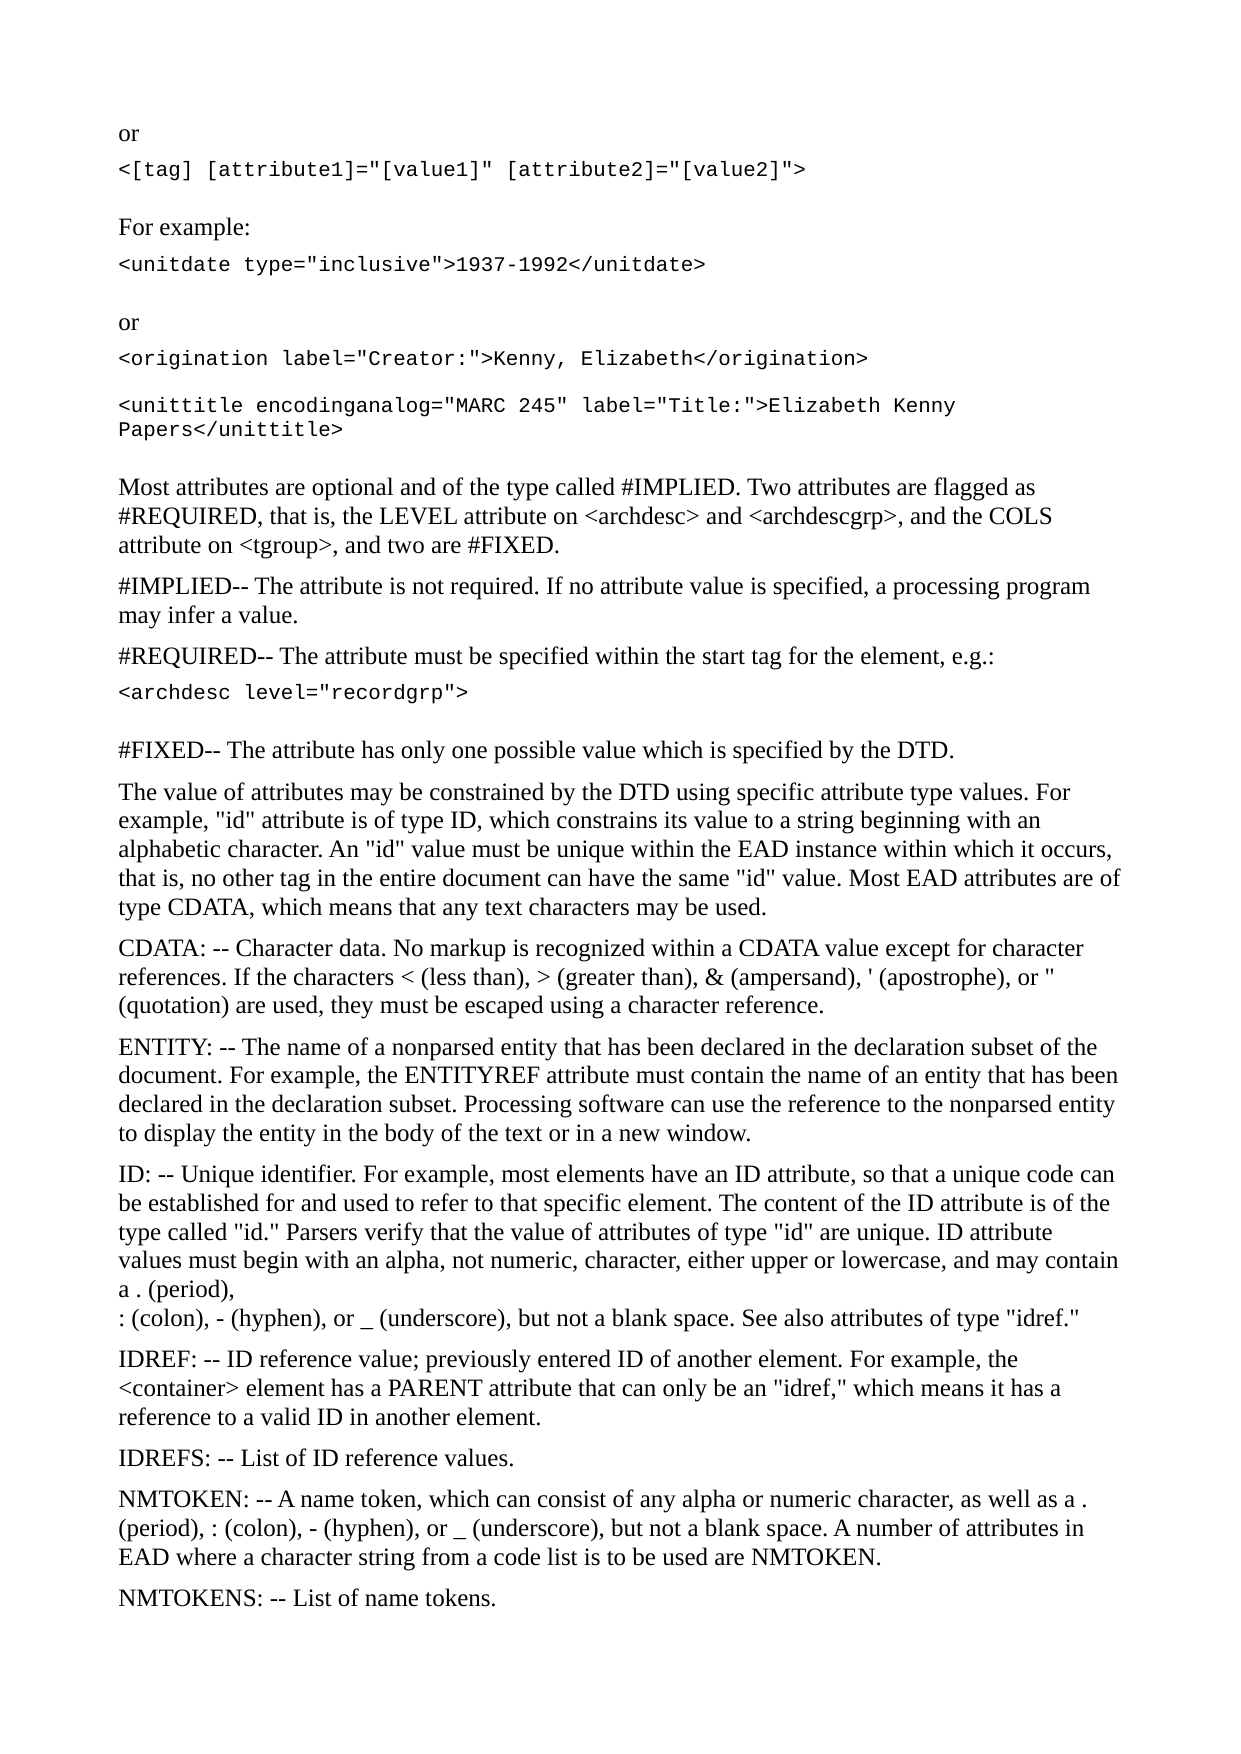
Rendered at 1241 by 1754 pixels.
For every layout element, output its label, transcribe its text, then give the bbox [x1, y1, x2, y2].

text <origination label="Creator:">Kenny, Elizabeth</origination> [118, 348, 1122, 372]
text <unitdate type="inclusive">1937-1992</unitdate> [118, 254, 1122, 277]
text ID: -- Unique identifier. For example, most elements have an ID attribute, so that a unique code can be established for and used to refer to that specific element. The content of the ID attribute is of the type called "id." Parsers verify that the value of attributes of type "id" are unique. ID attribute values must begin with an alpha, not numeric, character, either upper or lowercase, and may contain a . (period), : (colon), - (hyphen), or _ (underscore), but not a blank space. See also attributes of type "idref." [118, 1159, 1122, 1332]
text IDREFS: -- List of ID reference values. [118, 1443, 1122, 1472]
text Most attributes are optional and of the type called #IMPLIED. Two attributes are flagged as #REQUIRED, that is, the LEVEL attribute on <archdesc> and <archdescgrp>, and the COLS attribute on <tgroup>, and two are #FIXED. [118, 472, 1122, 558]
text The value of attributes may be constrained by the DTD using specific attribute type values. For example, "id" attribute is of type ID, which constrains its value to a string beginning with an alphabetic character. An "id" value must be unique within the EAD instance within which it occurs, that is, no other tag in the entire document can have the same "id" value. Most EAD attributes are of type CDATA, which means that any text characters may be used. [118, 777, 1122, 920]
text <archdesc level="recordgrp"> [118, 682, 1122, 706]
text #REQUIRED-- The attribute must be specified within the start tag for the element, e.g.: [118, 641, 1122, 670]
text CDATA: -- Character data. No markup is recognized within a CDATA value except for character references. If the characters < (less than), > (greater than), & (ampersand), ' (apostrophe), or " (quotation) are used, they must be escaped using a character reference. [118, 933, 1122, 1019]
text NMTOKEN: -- A name token, which can consist of any alpha or numeric character, as well as a . (period), : (colon), - (hyphen), or _ (underscore), but not a blank space. A number of attributes in EAD where a character string from a code list is to be used are NMTOKEN. [118, 1484, 1122, 1570]
text ENTITY: -- The name of a nonparsed entity that has been declared in the declaration subset of the document. For example, the ENTITYREF attribute must contain the name of an entity that has been declared in the declaration subset. Processing software can use the reference to the nonparsed entity to display the entity in the body of the text or in a new window. [118, 1032, 1122, 1147]
text IDREF: -- ID reference value; previously entered ID of another element. For example, the <container> element has a PARENT attribute that can only be an "idref," which means it has a reference to a valid ID in another element. [118, 1344, 1122, 1430]
text For example: [118, 212, 1122, 241]
text or [118, 307, 1122, 336]
text #FIXED-- The attribute has only one possible value which is specified by the DTD. [118, 735, 1122, 764]
text #IMPLIED-- The attribute is not required. If no attribute value is specified, a processing program may infer a value. [118, 571, 1122, 628]
text NMTOKENS: -- List of name tokens. [118, 1583, 1122, 1612]
text or [118, 118, 1122, 147]
text <unittitle encodinganalog="MARC 245" label="Title:">Elizabeth Kenny Papers</unittitle> [118, 395, 1122, 443]
text <[tag] [attribute1]="[value1]" [attribute2]="[value2]"> [118, 159, 1122, 183]
